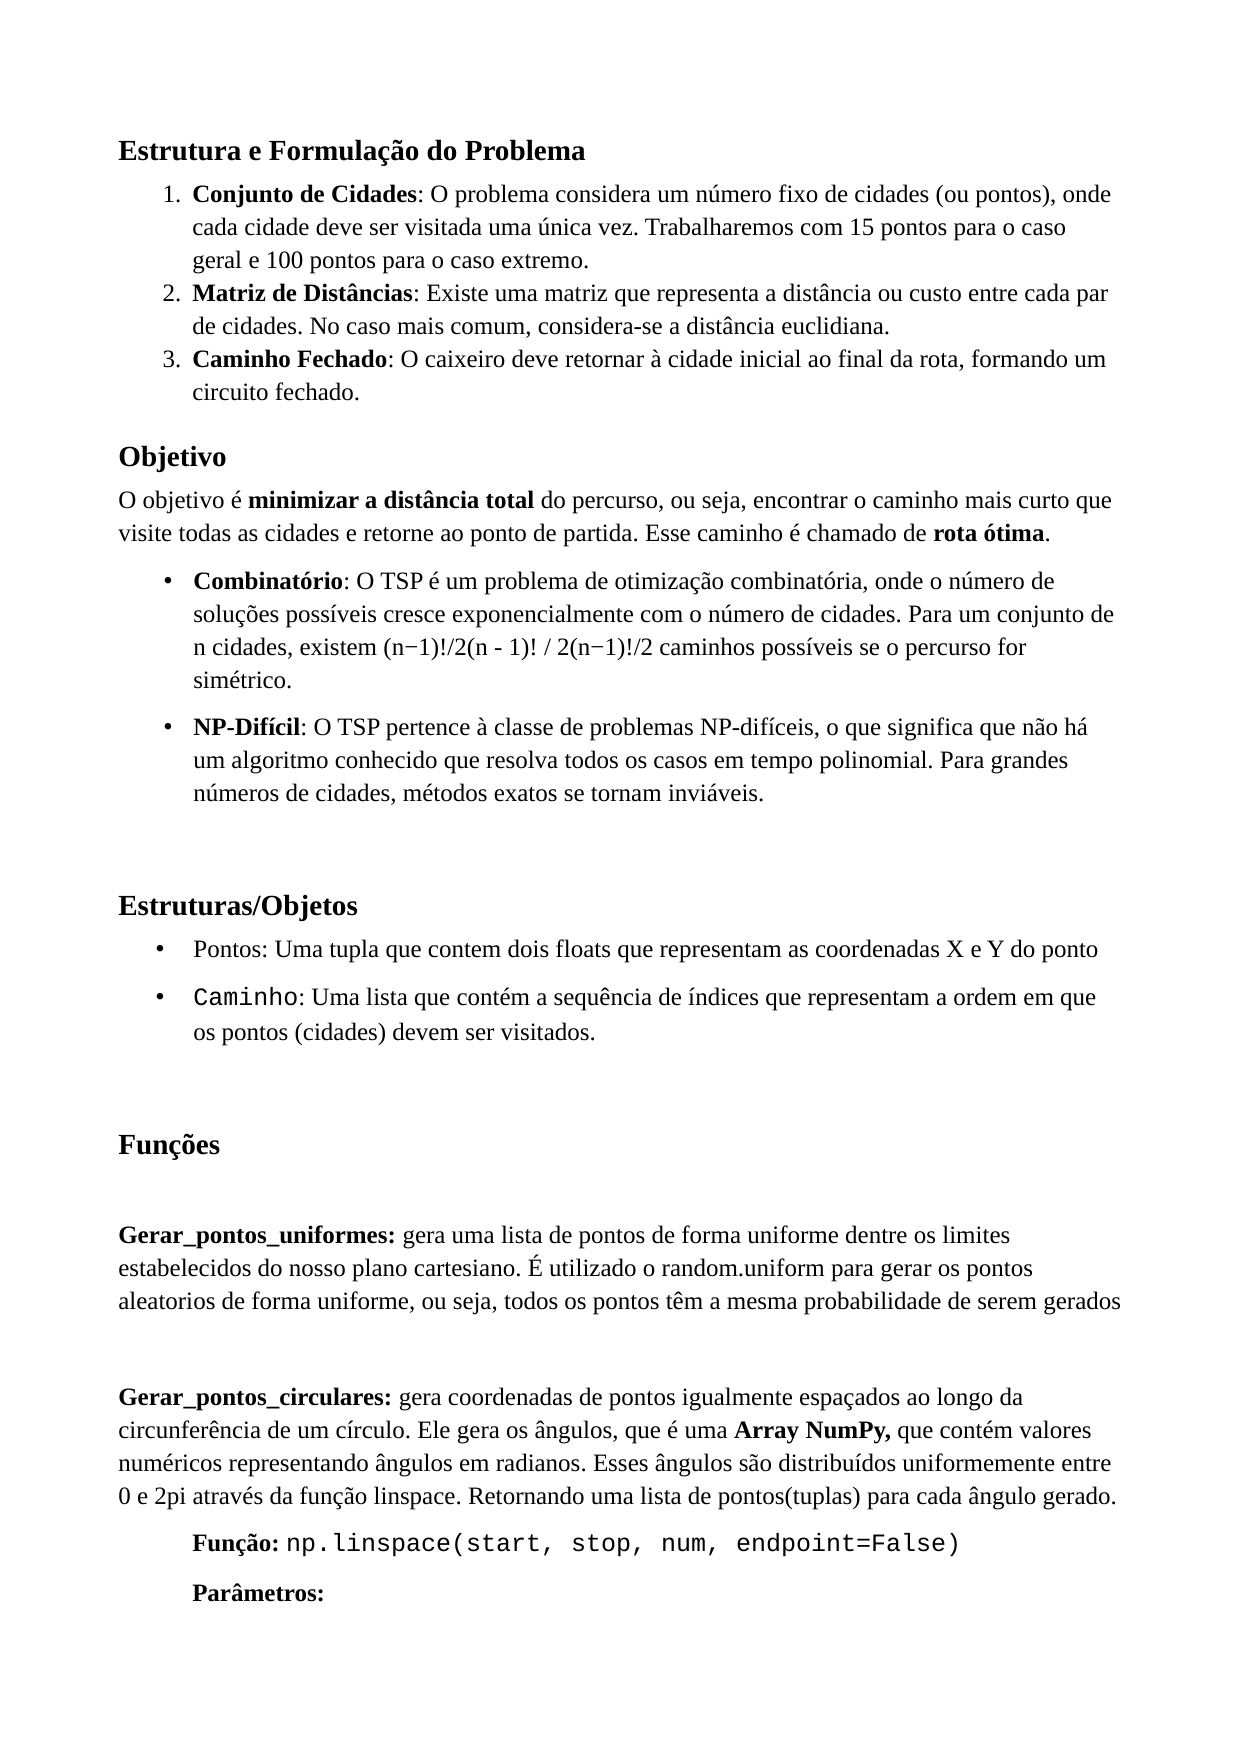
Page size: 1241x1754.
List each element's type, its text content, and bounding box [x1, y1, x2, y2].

list Matriz de Distâncias: Existe uma matriz que representa a distância ou custo entre cada par de cidades. No caso mais comum, considera-se a distância euclidiana. [162, 278, 1122, 339]
subtitle Estrutura e Formulação do Problema [118, 133, 1122, 166]
subtitle Funções [118, 1127, 1122, 1160]
list Conjunto de Cidades: O problema considera um número fixo de cidades (ou pontos), onde cada cidade deve ser visitada uma única vez. Trabalharemos com 15 pontos para o caso geral e 100 pontos para o caso extremo. [162, 179, 1122, 273]
list Pontos: Uma tupla que contem dois floats que representam as coordenadas X e Y do ponto [156, 934, 1122, 963]
list Caminho Fechado: O caixeiro deve retornar à cidade inicial ao final da rota, formando um circuito fechado. [162, 344, 1122, 406]
list Função: np.linspace(start, stop, num, endpoint=False) [162, 1528, 1122, 1559]
list NP-Difícil: O TSP pertence à classe de problemas NP-difíceis, o que significa que não há um algoritmo conhecido que resolva todos os casos em tempo polinomial. Para grandes números de cidades, métodos exatos se tornam inviáveis. [164, 712, 1122, 807]
text Gerar_pontos_uniformes: gera uma lista de pontos de forma uniforme dentre os limites estabelecidos do nosso plano cartesiano. É utilizado o random.uniform para gerar os pontos aleatorios de forma uniforme, ou seja, todos os pontos têm a mesma probabilidade de serem gerados [118, 1220, 1122, 1315]
subtitle Objetivo [118, 439, 1122, 473]
text O objetivo é minimizar a distância total do percurso, ou seja, encontrar o caminho mais curto que visite todas as cidades e retorne ao ponto de partida. Esse caminho é chamado de rota ótima. [118, 485, 1122, 547]
text Gerar_pontos_circulares: gera coordenadas de pontos igualmente espaçados ao longo da circunferência de um círculo. Ele gera os ângulos, que é uma Array NumPy, que contém valores numéricos representando ângulos em radianos. Esses ângulos são distribuídos uniformemente entre 0 e 2pi através da função linspace. Retornando uma lista de pontos(tuplas) para cada ângulo gerado. [118, 1382, 1122, 1509]
list Combinatório: O TSP é um problema de otimização combinatória, onde o número de soluções possíveis cresce exponencialmente com o número de cidades. Para um conjunto de n cidades, existem (n−1)!/2(n - 1)! / 2(n−1)!/2 caminhos possíveis se o percurso for simétrico. [164, 566, 1122, 693]
list Parâmetros: [162, 1578, 1122, 1607]
subtitle Estruturas/Objetos [118, 888, 1122, 922]
list Caminho: Uma lista que contém a sequência de índices que representam a ordem em que os pontos (cidades) devem ser visitados. [156, 982, 1122, 1046]
